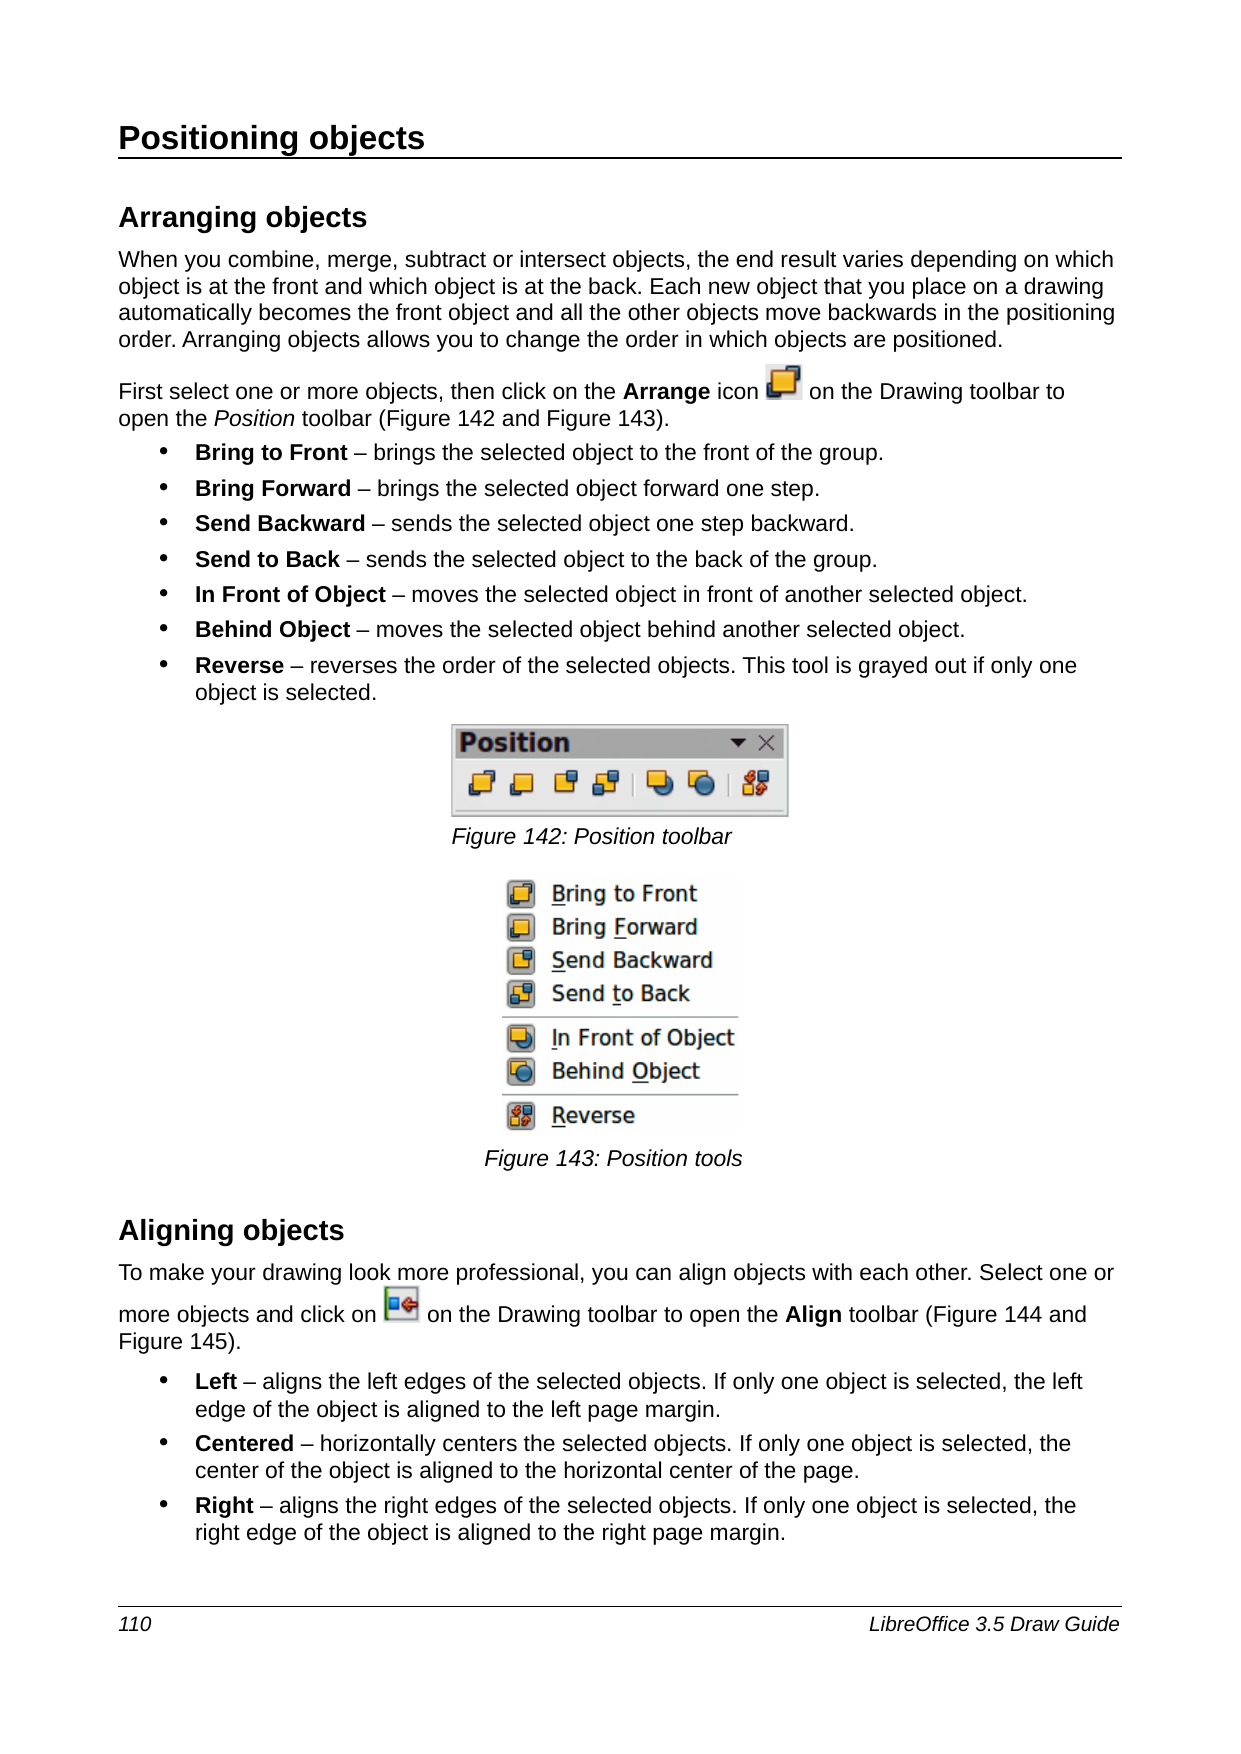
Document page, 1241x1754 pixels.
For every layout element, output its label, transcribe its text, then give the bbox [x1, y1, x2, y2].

text Figure 142: Position toolbar [451, 823, 789, 849]
text To make your drawing look more professional, you can align objects with each other. Select one or more objects and click on on the Drawing toolbar to open the Align toolbar (Figure 144 and Figure 145). [118, 1259, 1122, 1354]
text Figure 143: Position tools [484, 1145, 756, 1172]
list Send Backward – sends the selected object one step backward. [156, 508, 1122, 537]
picture [451, 724, 789, 817]
list Right – aligns the right edges of the selected objects. If only one object is selected, the right edge of the object is aligned to the right page margin. [156, 1490, 1122, 1546]
picture [502, 878, 739, 1133]
subtitle Aligning objects [118, 1213, 1122, 1247]
picture [383, 1285, 421, 1323]
text When you combine, merge, subtract or intersect objects, the end result varies depending on which object is at the front and which object is at the back. Each new object that you place on a drawing automatically becomes the front object and all the other objects move backwards in the positioning order. Arranging objects allows you to change the order in which objects are positioned. [118, 246, 1122, 352]
list In Front of Object – moves the selected object in front of another selected object. [156, 579, 1122, 608]
list Bring Forward – brings the selected object forward one step. [156, 473, 1122, 502]
list Left – aligns the left edges of the selected objects. If only one object is selected, the left edge of the object is aligned to the left page margin. [156, 1367, 1122, 1422]
list Centered – horizontally centers the selected objects. If only one object is selected, the center of the object is aligned to the horizontal center of the page. [156, 1428, 1122, 1484]
list Reverse – reverses the order of the selected objects. This tool is grayed out if only one object is selected. [156, 650, 1122, 706]
list Bring to Front – brings the selected object to the front of the group. [156, 437, 1122, 467]
subtitle Positioning objects [118, 118, 1122, 157]
list First select one or more objects, then click on the Arrange icon on the Drawing toolbar to open the Position toolbar (Figure 142 and Figure 143). [118, 364, 1122, 431]
picture [765, 364, 803, 400]
list Send to Back – sends the selected object to the back of the group. [156, 544, 1122, 573]
list Behind Object – moves the selected object behind another selected object. [156, 614, 1122, 644]
subtitle Arranging objects [118, 201, 1122, 234]
